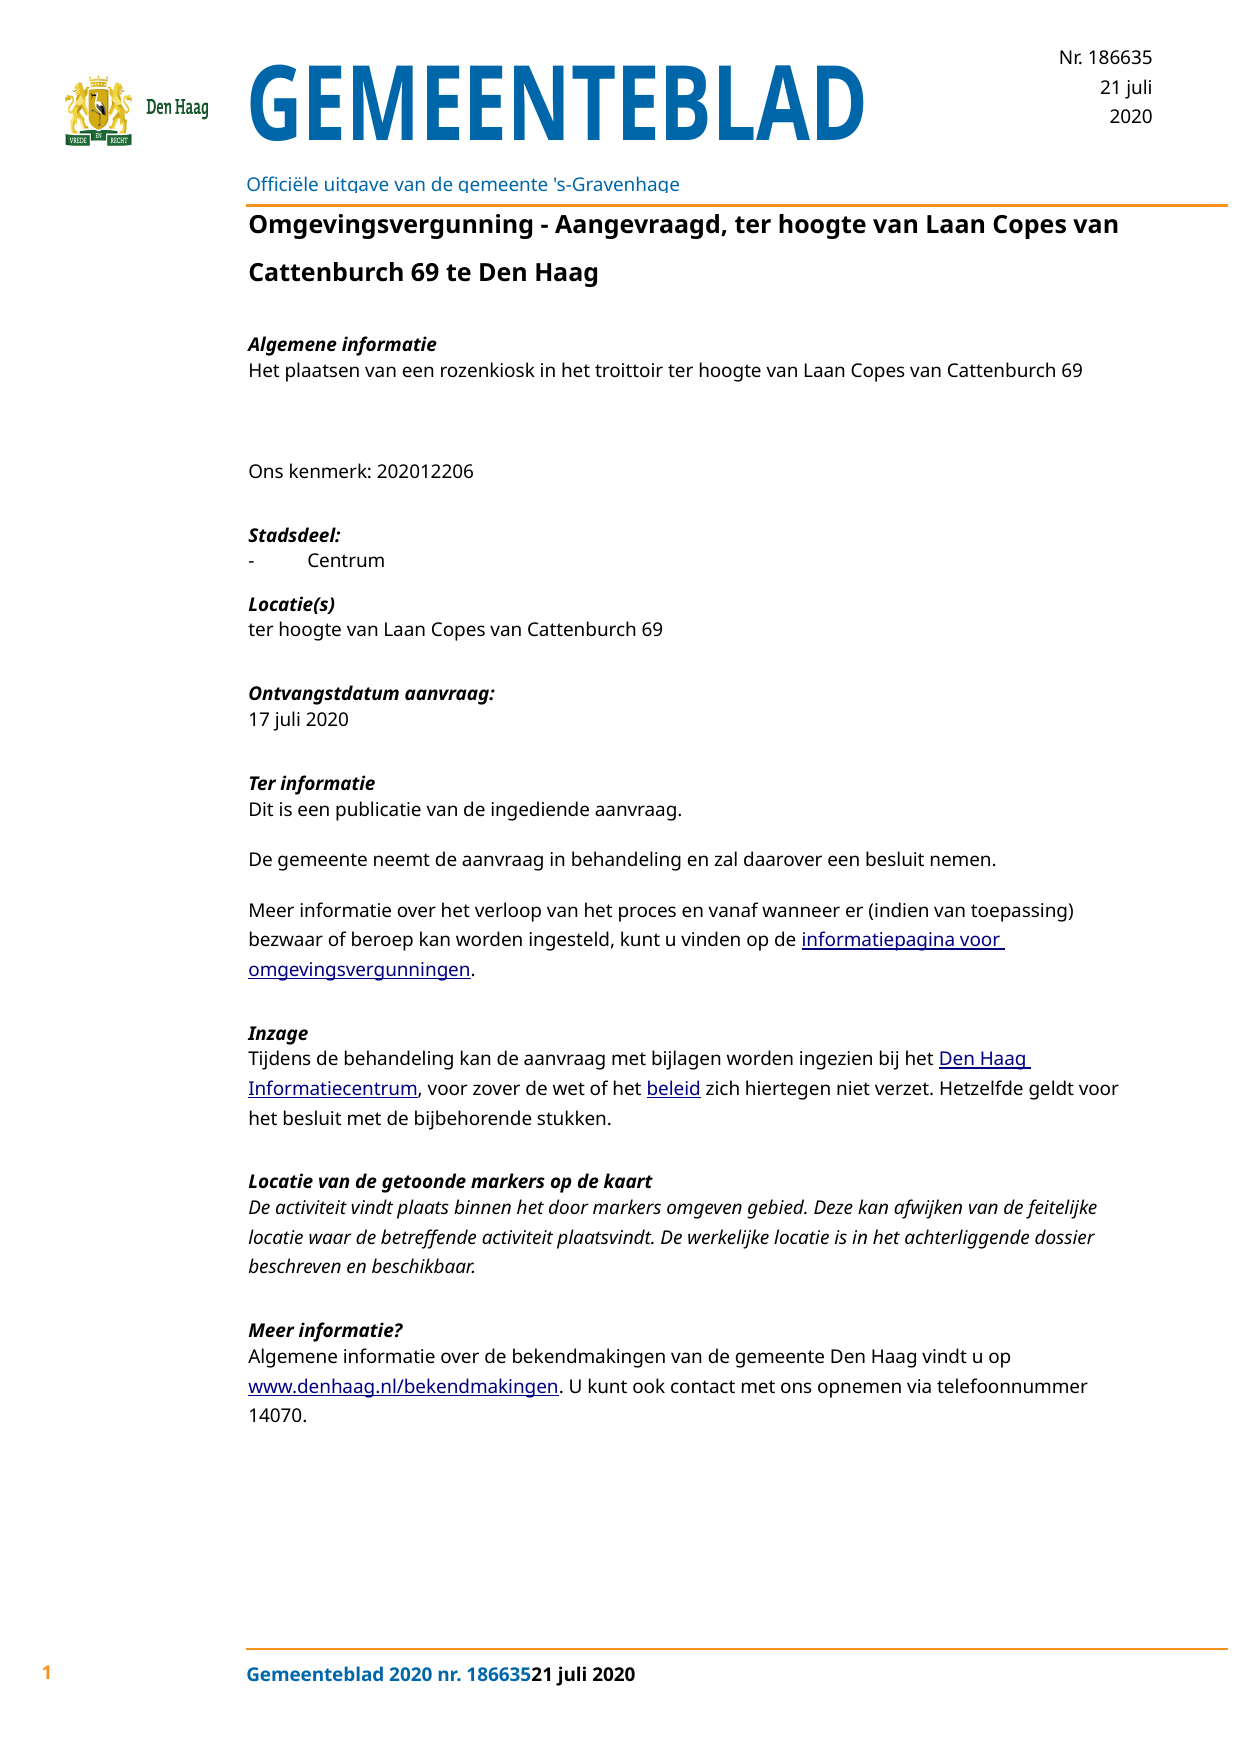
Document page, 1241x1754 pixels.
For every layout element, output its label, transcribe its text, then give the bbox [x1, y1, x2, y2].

text Locatie(s) [248, 591, 1152, 617]
text Locatie van de getoonde markers op de kaart [248, 1169, 1152, 1194]
text Omgevingsvergunning - Aangevraagd, ter hoogte van Laan Copes van Cattenburch 69 te Den Haag [248, 207, 1152, 288]
picture [41, 47, 231, 172]
text De activiteit vindt plaats binnen het door markers omgeven gebied. Deze kan afwijken van de feitelijke locatie waar de betreffende activiteit plaatsvindt. De werkelijke locatie is in het achterliggende dossier beschreven en beschikbaar. [248, 1194, 1152, 1279]
text Inzage [248, 1020, 1152, 1046]
text De gemeente neemt de aanvraag in behandeling en zal daarover een besluit nemen. [248, 846, 1152, 872]
text Dit is een publicatie van de ingediende aanvraag. [248, 796, 1152, 822]
text Tijdens de behandeling kan de aanvraag met bijlagen worden ingezien bij het Den Haag Informatiecentrum, voor zover de wet of het beleid zich hiertegen niet verzet. Hetzelfde geldt voor het besluit met de bijbehorende stukken. [248, 1046, 1152, 1131]
text 17 juli 2020 [248, 706, 1152, 732]
text Meer informatie? [248, 1318, 1152, 1343]
text Algemene informatie over de bekendmakingen van de gemeente Den Haag vindt u op www.denhaag.nl/bekendmakingen. U kunt ook contact met ons opnemen via telefoonnummer 14070. [248, 1343, 1152, 1428]
text Het plaatsen van een rozenkiosk in het troittoir ter hoogte van Laan Copes van Cattenburch 69 [248, 357, 1152, 383]
text ter hoogte van Laan Copes van Cattenburch 69 [248, 617, 1152, 642]
text Algemene informatie [248, 331, 1152, 357]
text Ons kenmerk: 202012206 [248, 458, 1152, 484]
text Ontvangstdatum aanvraag: [248, 681, 1152, 706]
text Meer informatie over het verloop van het proces en vanaf wanneer er (indien van toepassing) bezwaar of beroep kan worden ingesteld, kunt u vinden op de informatiepagina voor omgevingsvergunningen. [248, 897, 1152, 982]
text Stadsdeel: [248, 522, 1152, 548]
text Ter informatie [248, 770, 1152, 796]
list Centrum [248, 548, 1152, 573]
